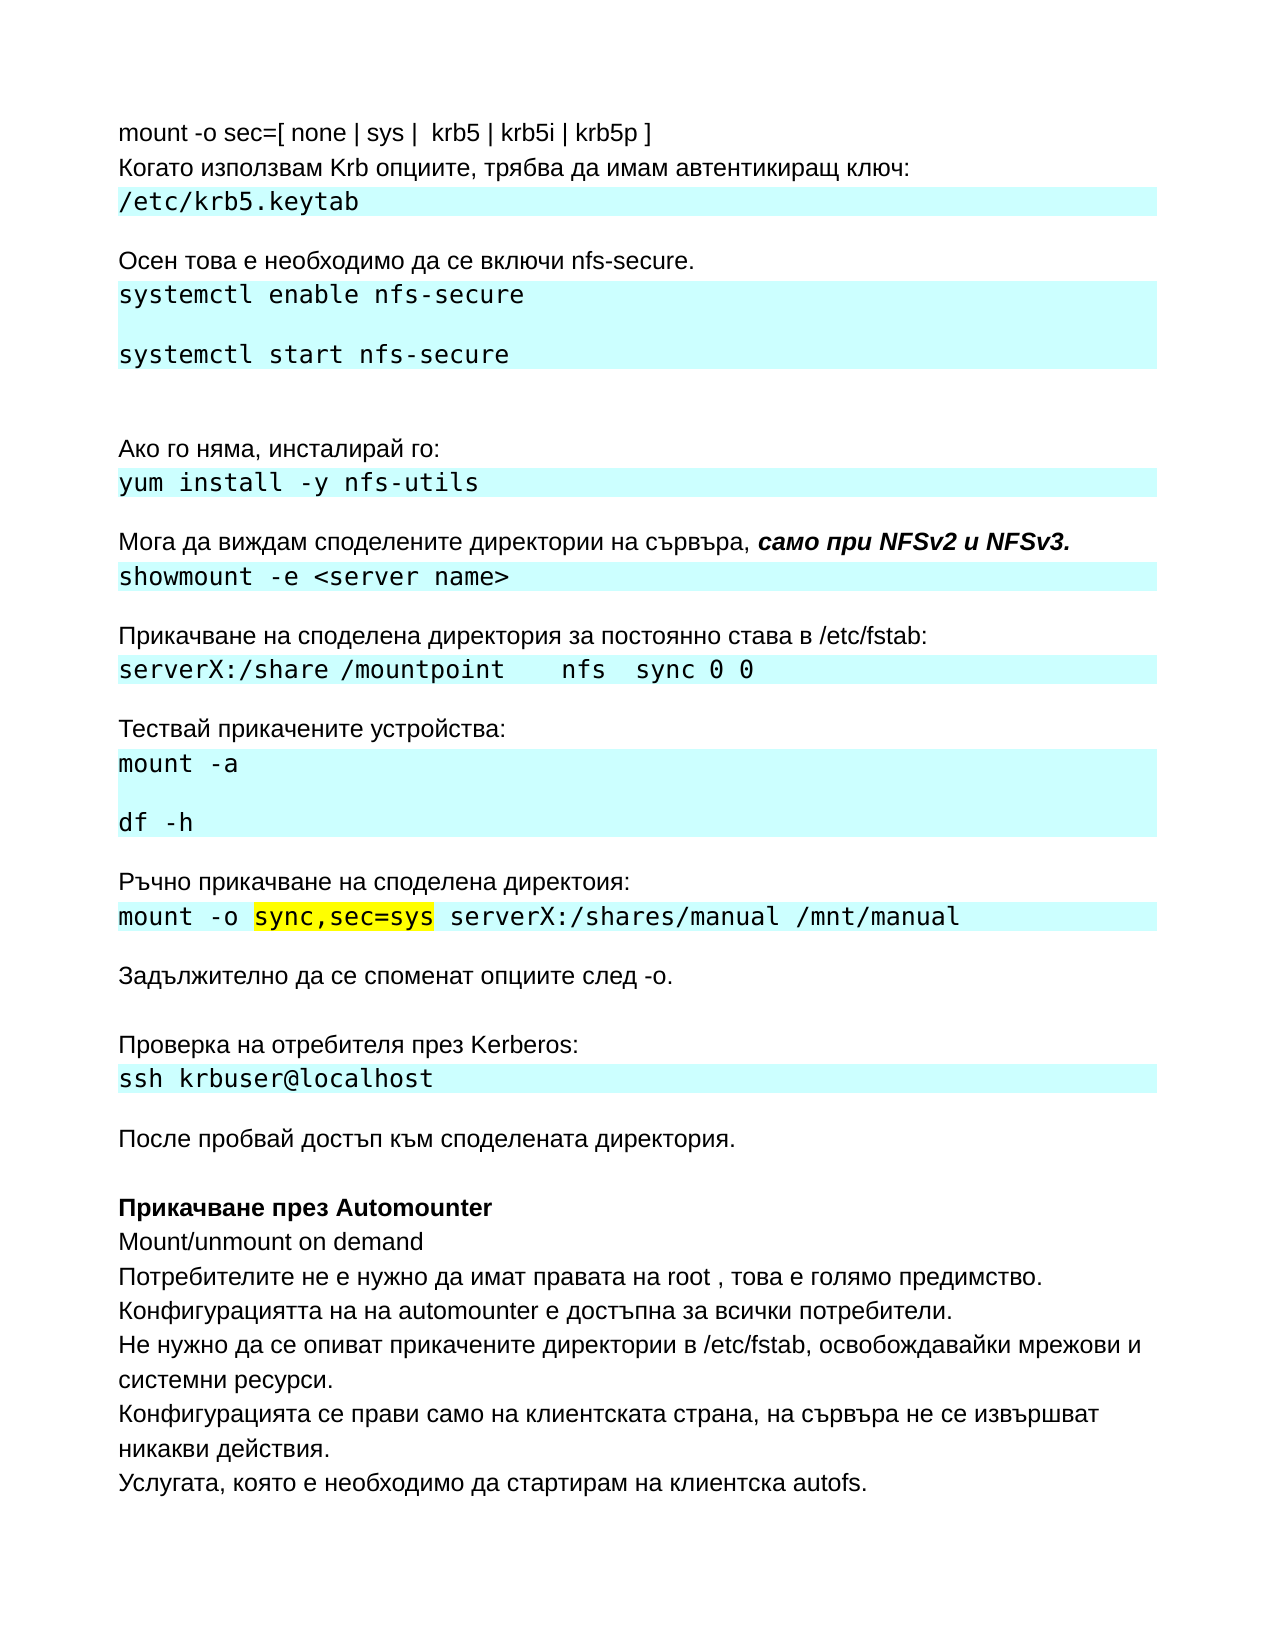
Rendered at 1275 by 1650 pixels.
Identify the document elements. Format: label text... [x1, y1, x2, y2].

text serverX:/share /mountpoint nfs sync 0 0 [118, 655, 1157, 684]
text mount -o sync,sec=sys serverX:/shares/manual /mnt/manual [118, 902, 1157, 931]
text yum install -y nfs-utils [118, 468, 1157, 497]
text mount -o sec=[ none | sys | krb5 | krb5i | krb5p ] [118, 118, 1157, 147]
text showmount -e <server name> [118, 562, 1157, 591]
text Не нужно да се опиват прикачените директории в /etc/fstab, освобождавайки мрежови и системни ресурси. [118, 1330, 1157, 1394]
text Прикачванe през Automounter [118, 1192, 1157, 1221]
text Тествай прикачените устройства: [118, 714, 1157, 743]
text Мога да виждам споделените директории на сървъра, само при NFSv2 и NFSv3. [118, 527, 1157, 556]
text Потребителите не е нужно да имат правата на root , това е голямо предимство. [118, 1261, 1157, 1290]
text systemctl start nfs-secure [118, 340, 1157, 369]
text Конфигурацията се прави само на клиентската страна, на сървъра не се извършват никакви действия. [118, 1399, 1157, 1463]
text Конфигурациятта на на automounter е достъпна за всички потребители. [118, 1296, 1157, 1325]
text Прикачванe на споделена директория за постоянно става в /etc/fstab: [118, 621, 1157, 649]
text systemctl enable nfs-secure [118, 281, 1157, 310]
text Когато използвам Krb опциите, трябва да имам автентикиращ ключ: [118, 153, 1157, 181]
text Осен това е необходимо да се включи nfs-secure. [118, 246, 1157, 275]
text Ръчно прикачване на споделена директоия: [118, 867, 1157, 896]
text ssh krbuser@localhost [118, 1064, 1157, 1093]
text Ако го няма, инсталирай го: [118, 433, 1157, 462]
text Проверка на отребителя през Kerberos: [118, 1030, 1157, 1059]
text Mount/unmount on demand [118, 1227, 1157, 1256]
text Задължително да се споменат опциите след -о. [118, 961, 1157, 990]
text df -h [118, 808, 1157, 837]
text /etc/krb5.keytab [118, 187, 1157, 216]
text Услугата, която е необходимо да стартирам на клиентска autofs. [118, 1468, 1157, 1497]
text После пробвай достъп към споделената директория. [118, 1123, 1157, 1152]
text mount -a [118, 749, 1157, 778]
